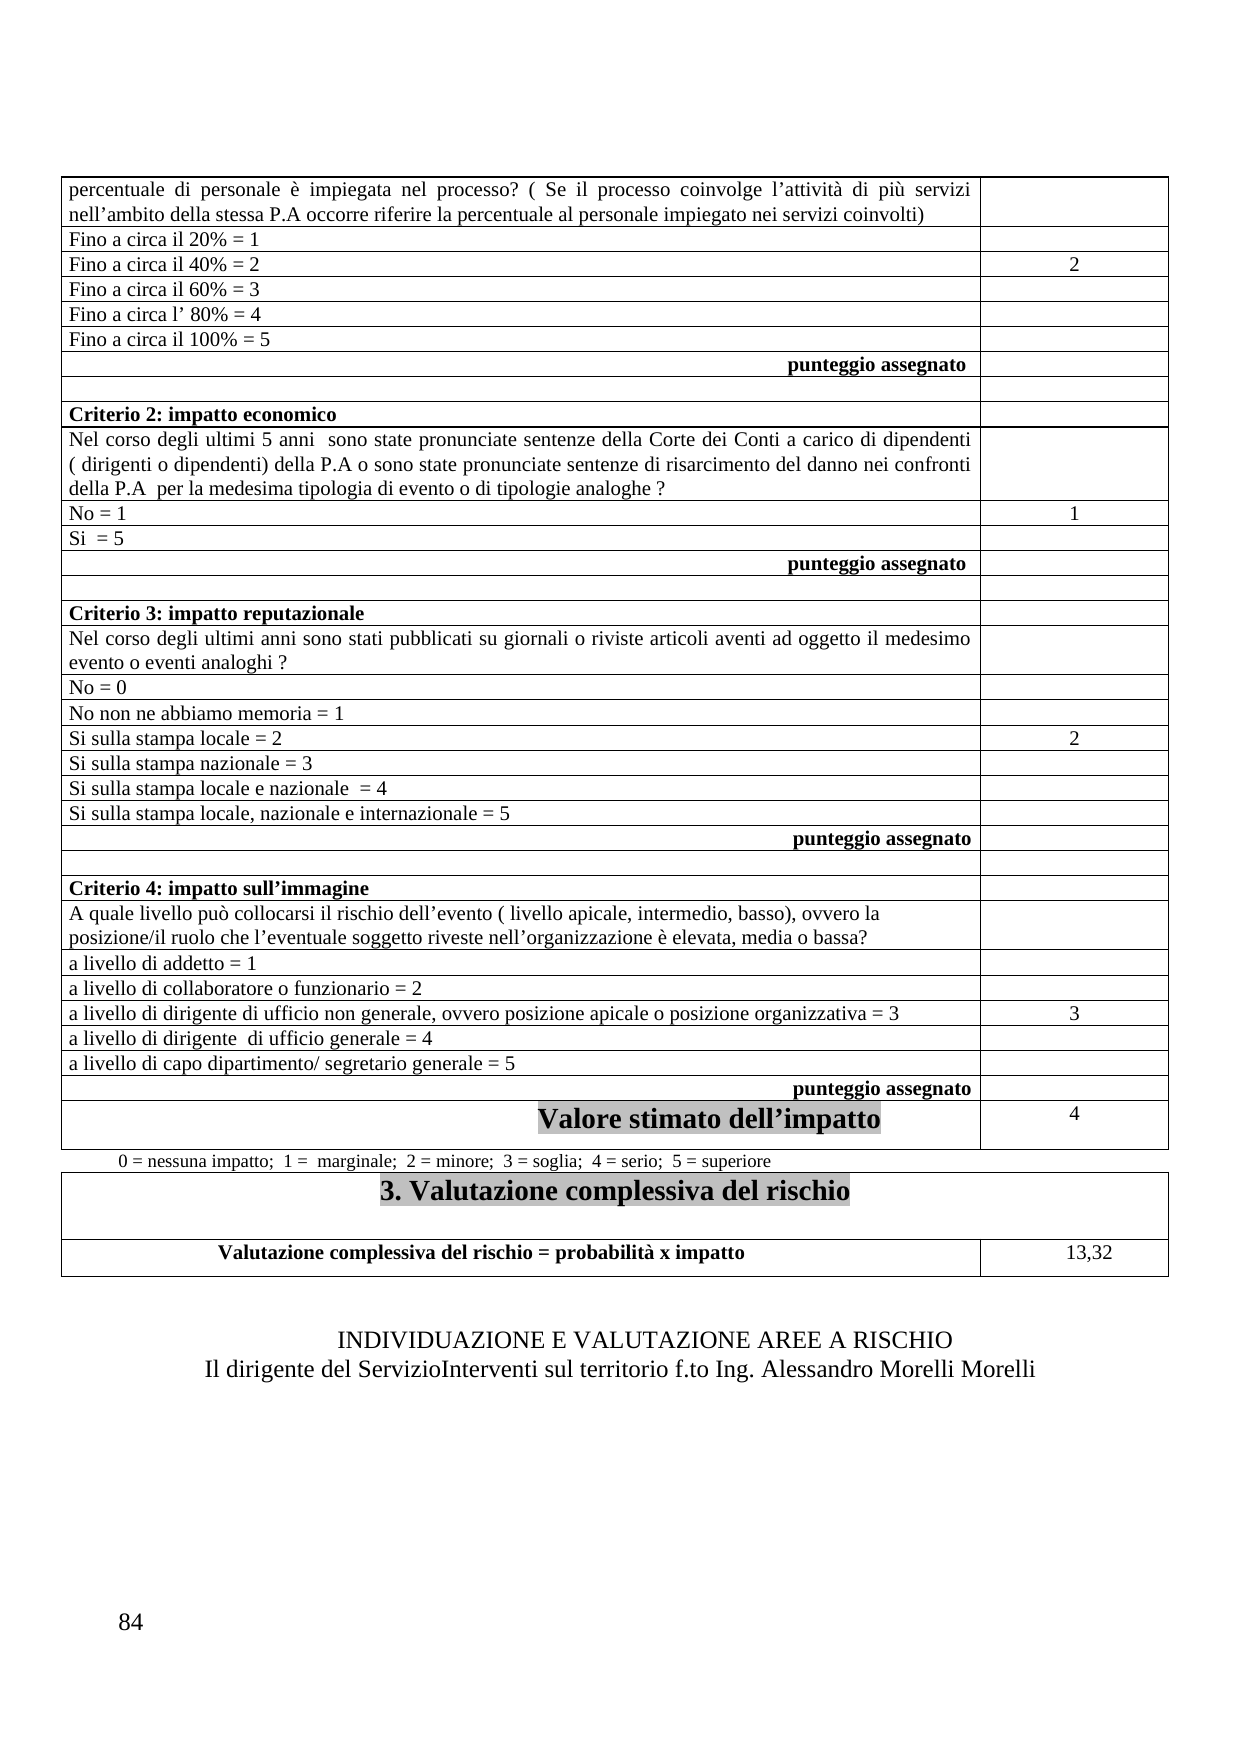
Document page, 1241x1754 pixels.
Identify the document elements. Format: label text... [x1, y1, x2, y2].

table_cell 13,32 [981, 1240, 1168, 1276]
table_cell [62, 377, 980, 401]
table_cell [981, 526, 1168, 550]
text Il dirigente del ServizioInterventi sul territorio f.to Ing. Alessandro Morelli Morelli [118, 1354, 1122, 1382]
table_cell [981, 1026, 1168, 1050]
table_cell [981, 277, 1168, 301]
table_cell [981, 178, 1168, 226]
table_cell [981, 428, 1168, 499]
text 0 = nessuna impatto; 1 = marginale; 2 = minore; 3 = soglia; 4 = serio; 5 = superiore [118, 1150, 1122, 1172]
table_cell Fino a circa il 20% = 1 [62, 227, 980, 251]
table_cell Si sulla stampa locale = 2 [62, 726, 980, 749]
table_cell Si = 5 [62, 526, 980, 550]
table_cell a livello di dirigente di ufficio non generale, ovvero posizione apicale o posizione organizzativa = 3 [62, 1001, 980, 1025]
table_cell [981, 576, 1168, 600]
table_cell Fino a circa l’ 80% = 4 [62, 302, 980, 326]
table_cell Valutazione complessiva del rischio = probabilità x impatto [62, 1240, 980, 1276]
table_header 3. Valutazione complessiva del rischio [62, 1173, 1168, 1238]
table_cell [62, 576, 980, 600]
table_cell [981, 776, 1168, 800]
table_cell [981, 826, 1168, 850]
table_cell [981, 675, 1168, 699]
table_cell a livello di addetto = 1 [62, 950, 980, 974]
table_cell [981, 402, 1168, 426]
table_cell [981, 227, 1168, 251]
table_cell A quale livello può collocarsi il rischio dell’evento ( livello apicale, intermedio, basso), ovvero la posizione/il ruolo che l’eventuale soggetto riveste nell’organizzazione è elevata, media o bassa? [62, 901, 980, 949]
table_cell [981, 551, 1168, 575]
table_cell Valore stimato dell’impatto [62, 1101, 980, 1149]
table_cell [981, 700, 1168, 724]
table_cell Fino a circa il 60% = 3 [62, 277, 980, 301]
table_cell 4 [981, 1101, 1168, 1149]
table_cell [981, 801, 1168, 825]
table_cell 1 [981, 501, 1168, 525]
text INDIVIDUAZIONE E VALUTAZIONE AREE A RISCHIO [118, 1325, 1122, 1354]
table_cell Fino a circa il 40% = 2 [62, 252, 980, 276]
table_cell No = 1 [62, 501, 980, 525]
table_cell 2 [981, 726, 1168, 749]
table_cell 2 [981, 252, 1168, 276]
table_cell a livello di dirigente di ufficio generale = 4 [62, 1026, 980, 1050]
table_cell [62, 851, 980, 875]
table_cell Nel corso degli ultimi 5 anni sono state pronunciate sentenze della Corte dei Conti a carico di dipendenti ( dirigenti o dipendenti) della P.A o sono state pronunciate sentenze di risarcimento del danno nei confronti della P.A per la medesima tipologia di evento o di tipologie analoghe ? [62, 428, 980, 499]
table_cell [981, 302, 1168, 326]
table_cell [981, 377, 1168, 401]
table_cell a livello di collaboratore o funzionario = 2 [62, 976, 980, 999]
table_cell Si sulla stampa locale e nazionale = 4 [62, 776, 980, 800]
table_cell punteggio assegnato [62, 551, 980, 575]
table_cell [981, 751, 1168, 775]
table_cell Criterio 3: impatto reputazionale [62, 601, 980, 625]
table_cell percentuale di personale è impiegata nel processo? ( Se il processo coinvolge l’attività di più servizi nell’ambito della stessa P.A occorre riferire la percentuale al personale impiegato nei servizi coinvolti) [62, 178, 980, 226]
table_cell 3 [981, 1001, 1168, 1025]
table_cell [981, 626, 1168, 674]
table_cell punteggio assegnato [62, 352, 980, 376]
table_cell a livello di capo dipartimento/ segretario generale = 5 [62, 1051, 980, 1075]
table_cell Nel corso degli ultimi anni sono stati pubblicati su giornali o riviste articoli aventi ad oggetto il medesimo evento o eventi analoghi ? [62, 626, 980, 674]
table_cell [981, 352, 1168, 376]
table_cell punteggio assegnato [62, 1076, 980, 1100]
table_cell [981, 851, 1168, 875]
table_cell [981, 327, 1168, 351]
table_cell [981, 1076, 1168, 1100]
table_cell Si sulla stampa locale, nazionale e internazionale = 5 [62, 801, 980, 825]
table_cell No = 0 [62, 675, 980, 699]
table_cell [981, 976, 1168, 999]
table_cell [981, 876, 1168, 900]
table_cell [981, 950, 1168, 974]
table_cell Si sulla stampa nazionale = 3 [62, 751, 980, 775]
table_cell Fino a circa il 100% = 5 [62, 327, 980, 351]
table_cell Criterio 4: impatto sull’immagine [62, 876, 980, 900]
table_cell No non ne abbiamo memoria = 1 [62, 700, 980, 724]
table_cell [981, 901, 1168, 949]
table_cell punteggio assegnato [62, 826, 980, 850]
table_cell [981, 601, 1168, 625]
table_cell [981, 1051, 1168, 1075]
table_cell Criterio 2: impatto economico [62, 402, 980, 426]
